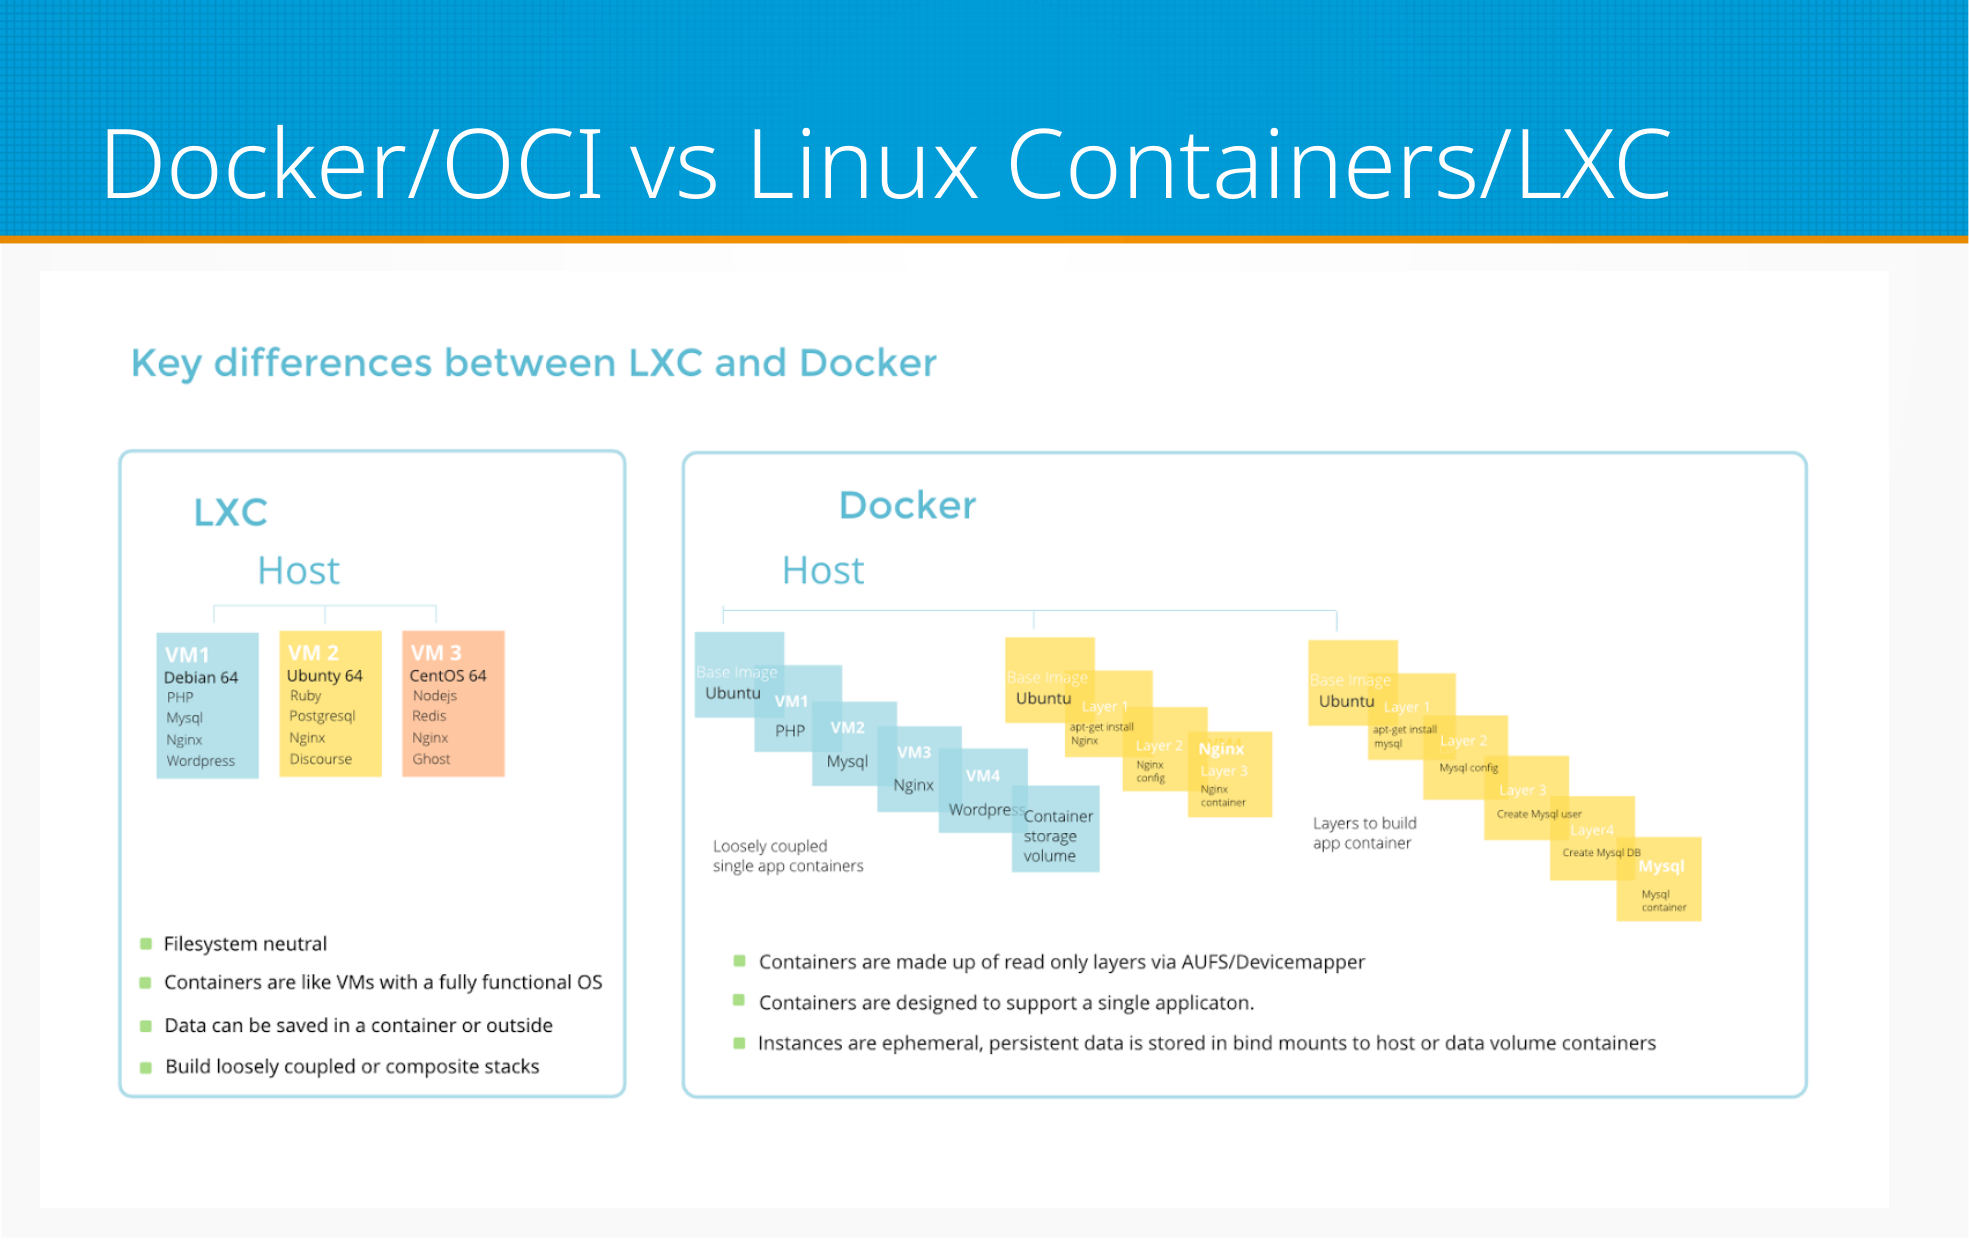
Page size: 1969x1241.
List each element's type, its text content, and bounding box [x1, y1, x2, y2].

title Docker/OCI vs Linux Containers/LXC [98, 19, 1870, 227]
picture [0, 236, 1969, 1241]
